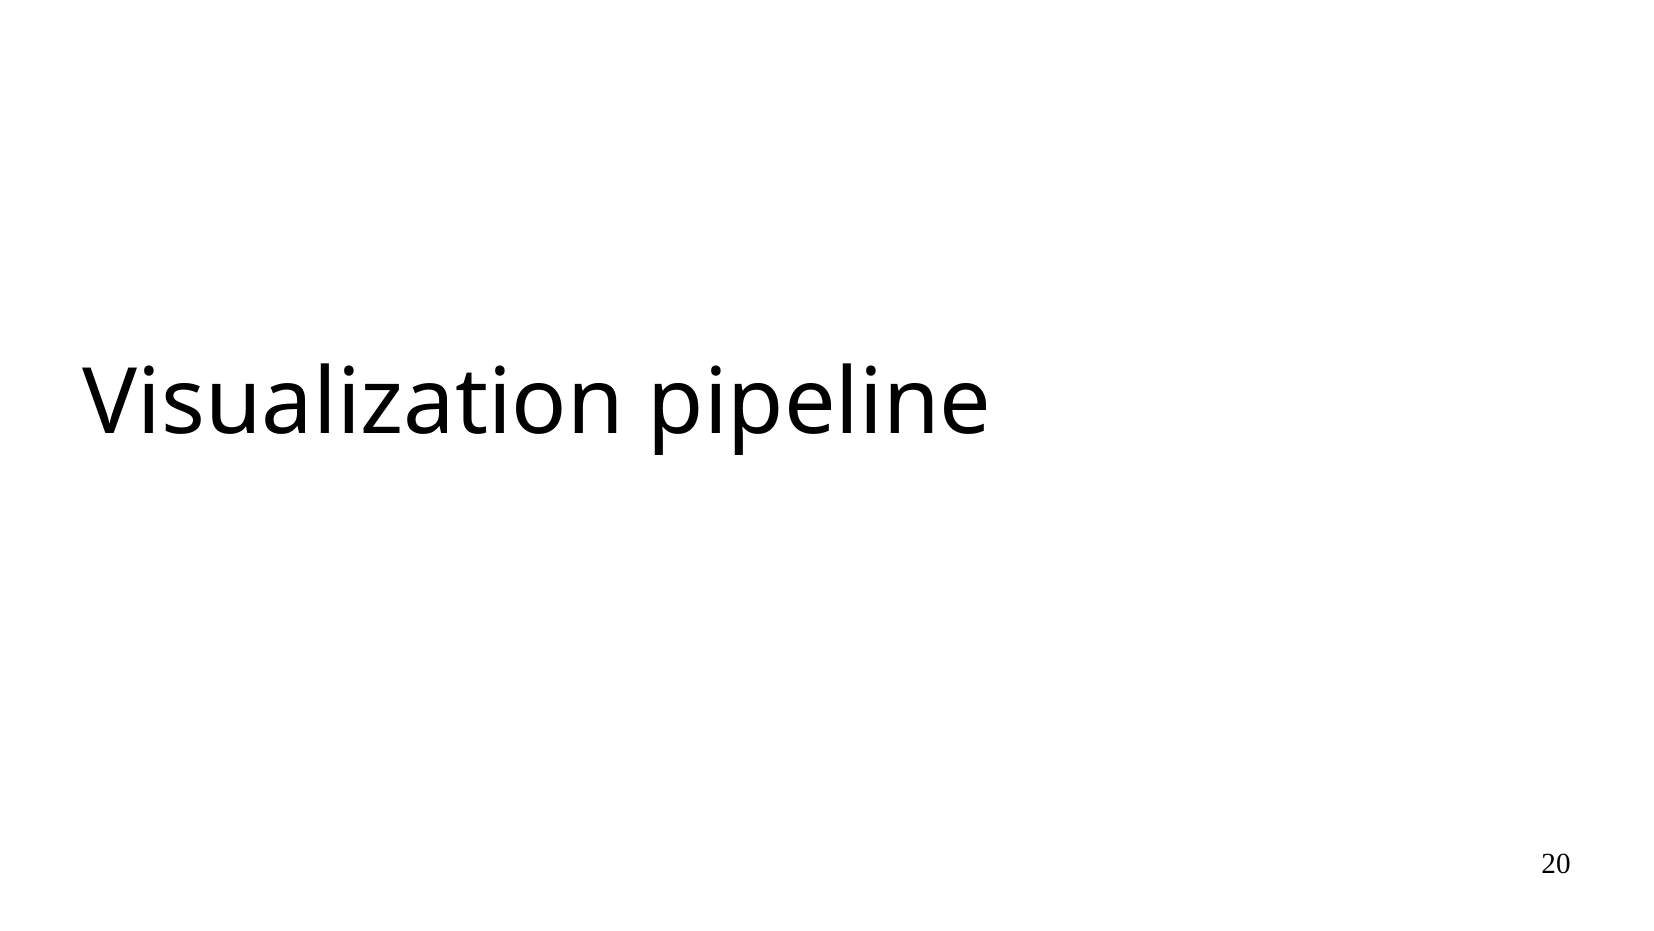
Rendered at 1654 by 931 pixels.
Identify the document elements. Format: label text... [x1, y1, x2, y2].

title Visualization pipeline [82, 320, 1571, 476]
